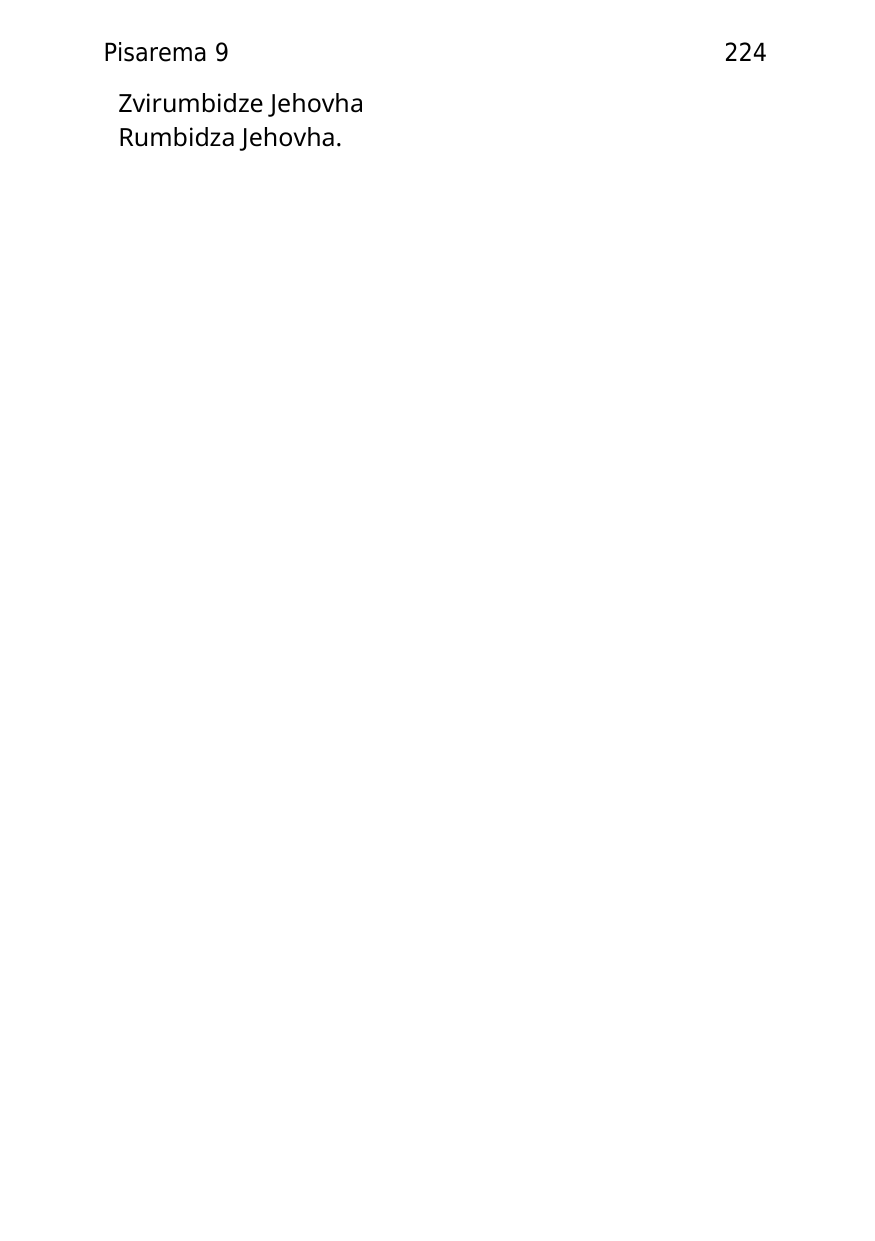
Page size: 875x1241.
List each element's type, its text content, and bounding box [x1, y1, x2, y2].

text Rumbidza Jehovha. [59, 120, 434, 154]
text Zvirumbidze Jehovha [59, 86, 434, 120]
